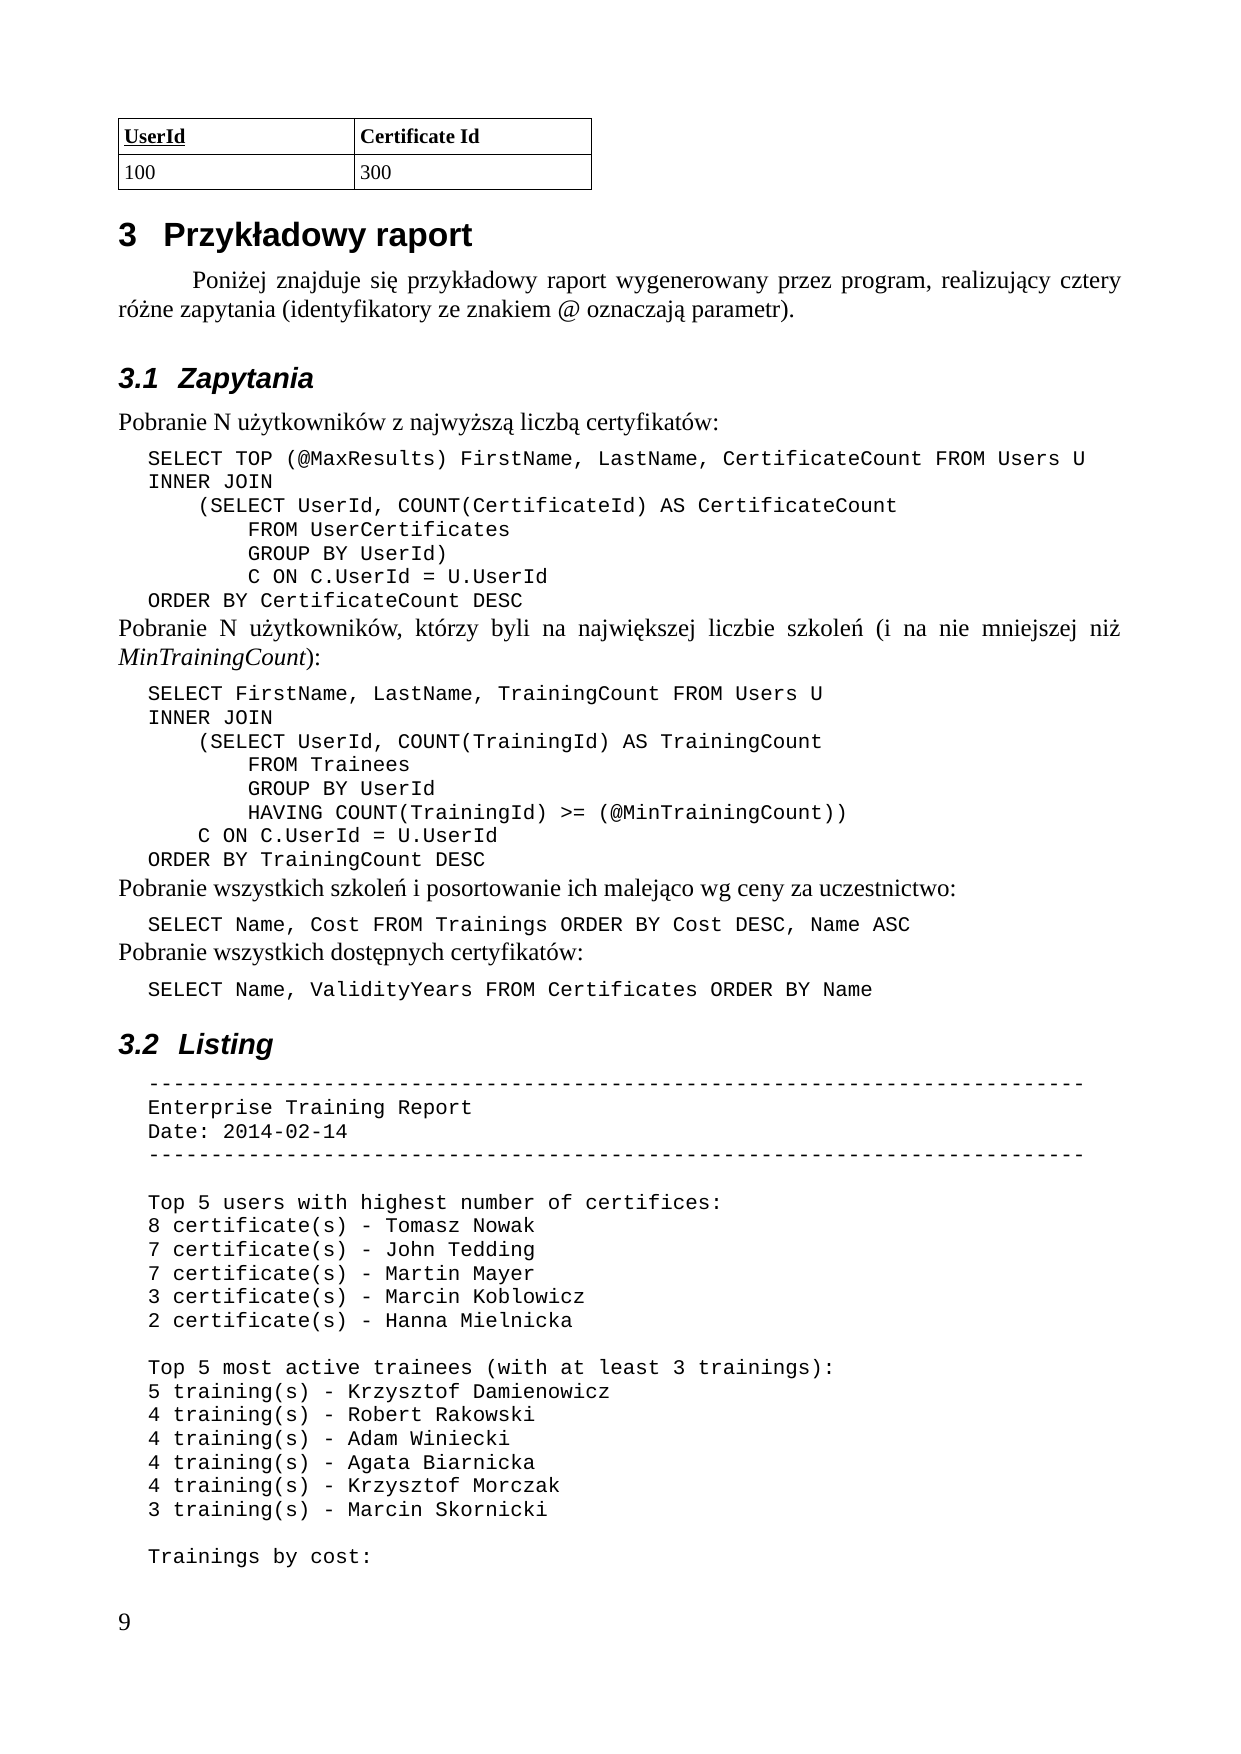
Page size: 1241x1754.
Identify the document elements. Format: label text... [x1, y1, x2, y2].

text Pobranie wszystkich szkoleń i posortowanie ich malejąco wg ceny za uczestnictwo: [118, 873, 1122, 901]
text --------------------------------------------------------------------------- [148, 1073, 1093, 1097]
text 4 training(s) - Agata Biarnicka [148, 1452, 1093, 1475]
text Pobranie wszystkich dostępnych certyfikatów: [118, 937, 1122, 966]
text 7 certificate(s) - Martin Mayer [148, 1263, 1093, 1286]
text Top 5 most active trainees (with at least 3 trainings): [148, 1357, 1093, 1381]
text SELECT FirstName, LastName, TrainingCount FROM Users U [148, 683, 1093, 707]
text Date: 2014-02-14 [148, 1121, 1093, 1144]
text (SELECT UserId, COUNT(CertificateId) AS CertificateCount [148, 495, 1093, 519]
text 4 training(s) - Robert Rakowski [148, 1404, 1093, 1428]
text Trainings by cost: [148, 1546, 1093, 1570]
text FROM UserCertificates [148, 519, 1093, 542]
table_header Certificate Id [355, 119, 591, 154]
text 7 certificate(s) - John Tedding [148, 1239, 1093, 1263]
text 4 training(s) - Adam Winiecki [148, 1428, 1093, 1452]
text 3 certificate(s) - Marcin Koblowicz [148, 1286, 1093, 1310]
text SELECT Name, Cost FROM Trainings ORDER BY Cost DESC, Name ASC [148, 914, 1093, 937]
text C ON C.UserId = U.UserId [148, 566, 1093, 590]
text 3 training(s) - Marcin Skornicki [148, 1499, 1093, 1523]
text ORDER BY TrainingCount DESC [148, 849, 1093, 873]
text C ON C.UserId = U.UserId [148, 825, 1093, 849]
text SELECT Name, ValidityYears FROM Certificates ORDER BY Name [148, 979, 1093, 1002]
text Pobranie N użytkowników, którzy byli na największej liczbie szkoleń (i na nie mniejszej niż MinTrainingCount): [118, 613, 1122, 671]
text Pobranie N użytkowników z najwyższą liczbą certyfikatów: [118, 407, 1122, 435]
text 8 certificate(s) - Tomasz Nowak [148, 1215, 1093, 1239]
table_cell 300 [355, 155, 591, 189]
subtitle Listing [118, 1027, 1122, 1061]
subtitle Przykładowy raport [118, 214, 1122, 253]
text GROUP BY UserId) [148, 542, 1093, 566]
text GROUP BY UserId [148, 778, 1093, 802]
text INNER JOIN [148, 472, 1093, 495]
text HAVING COUNT(TrainingId) >= (@MinTrainingCount)) [148, 802, 1093, 825]
table_cell 100 [119, 155, 354, 189]
text Enterprise Training Report [148, 1097, 1093, 1121]
table_header UserId [119, 119, 354, 154]
text (SELECT UserId, COUNT(TrainingId) AS TrainingCount [148, 731, 1093, 754]
text Top 5 users with highest number of certifices: [148, 1192, 1093, 1215]
text ORDER BY CertificateCount DESC [148, 590, 1093, 613]
text 2 certificate(s) - Hanna Mielnicka [148, 1310, 1093, 1333]
text --------------------------------------------------------------------------- [148, 1144, 1093, 1168]
text 5 training(s) - Krzysztof Damienowicz [148, 1381, 1093, 1404]
text Poniżej znajduje się przykładowy raport wygenerowany przez program, realizujący cztery różne zapytania (identyfikatory ze znakiem @ oznaczają parametr). [118, 266, 1122, 323]
text INNER JOIN [148, 707, 1093, 731]
subtitle Zapytania [118, 361, 1122, 394]
text 4 training(s) - Krzysztof Morczak [148, 1475, 1093, 1499]
text FROM Trainees [148, 754, 1093, 778]
text SELECT TOP (@MaxResults) FirstName, LastName, CertificateCount FROM Users U [148, 448, 1093, 472]
